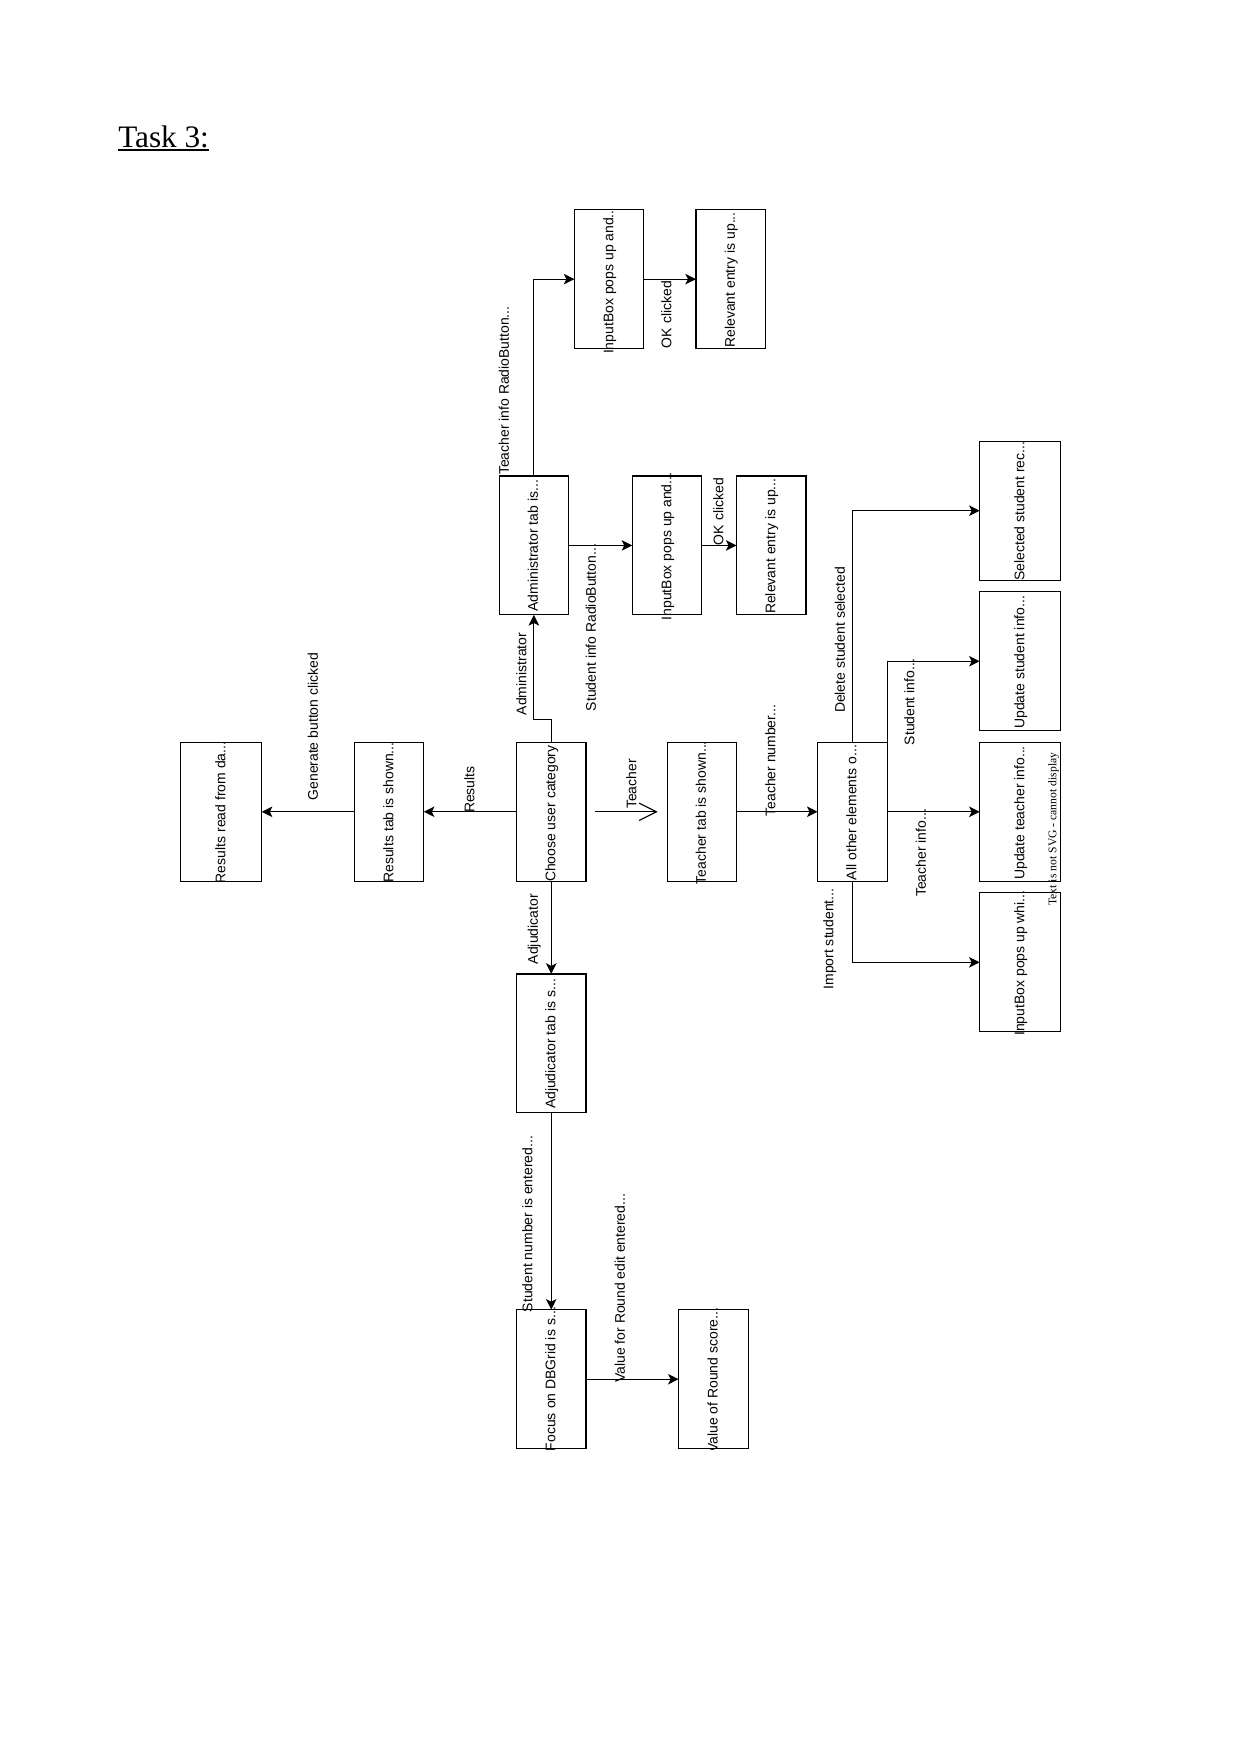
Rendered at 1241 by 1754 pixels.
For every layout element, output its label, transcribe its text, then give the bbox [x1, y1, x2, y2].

text Task 3: [118, 118, 1122, 154]
